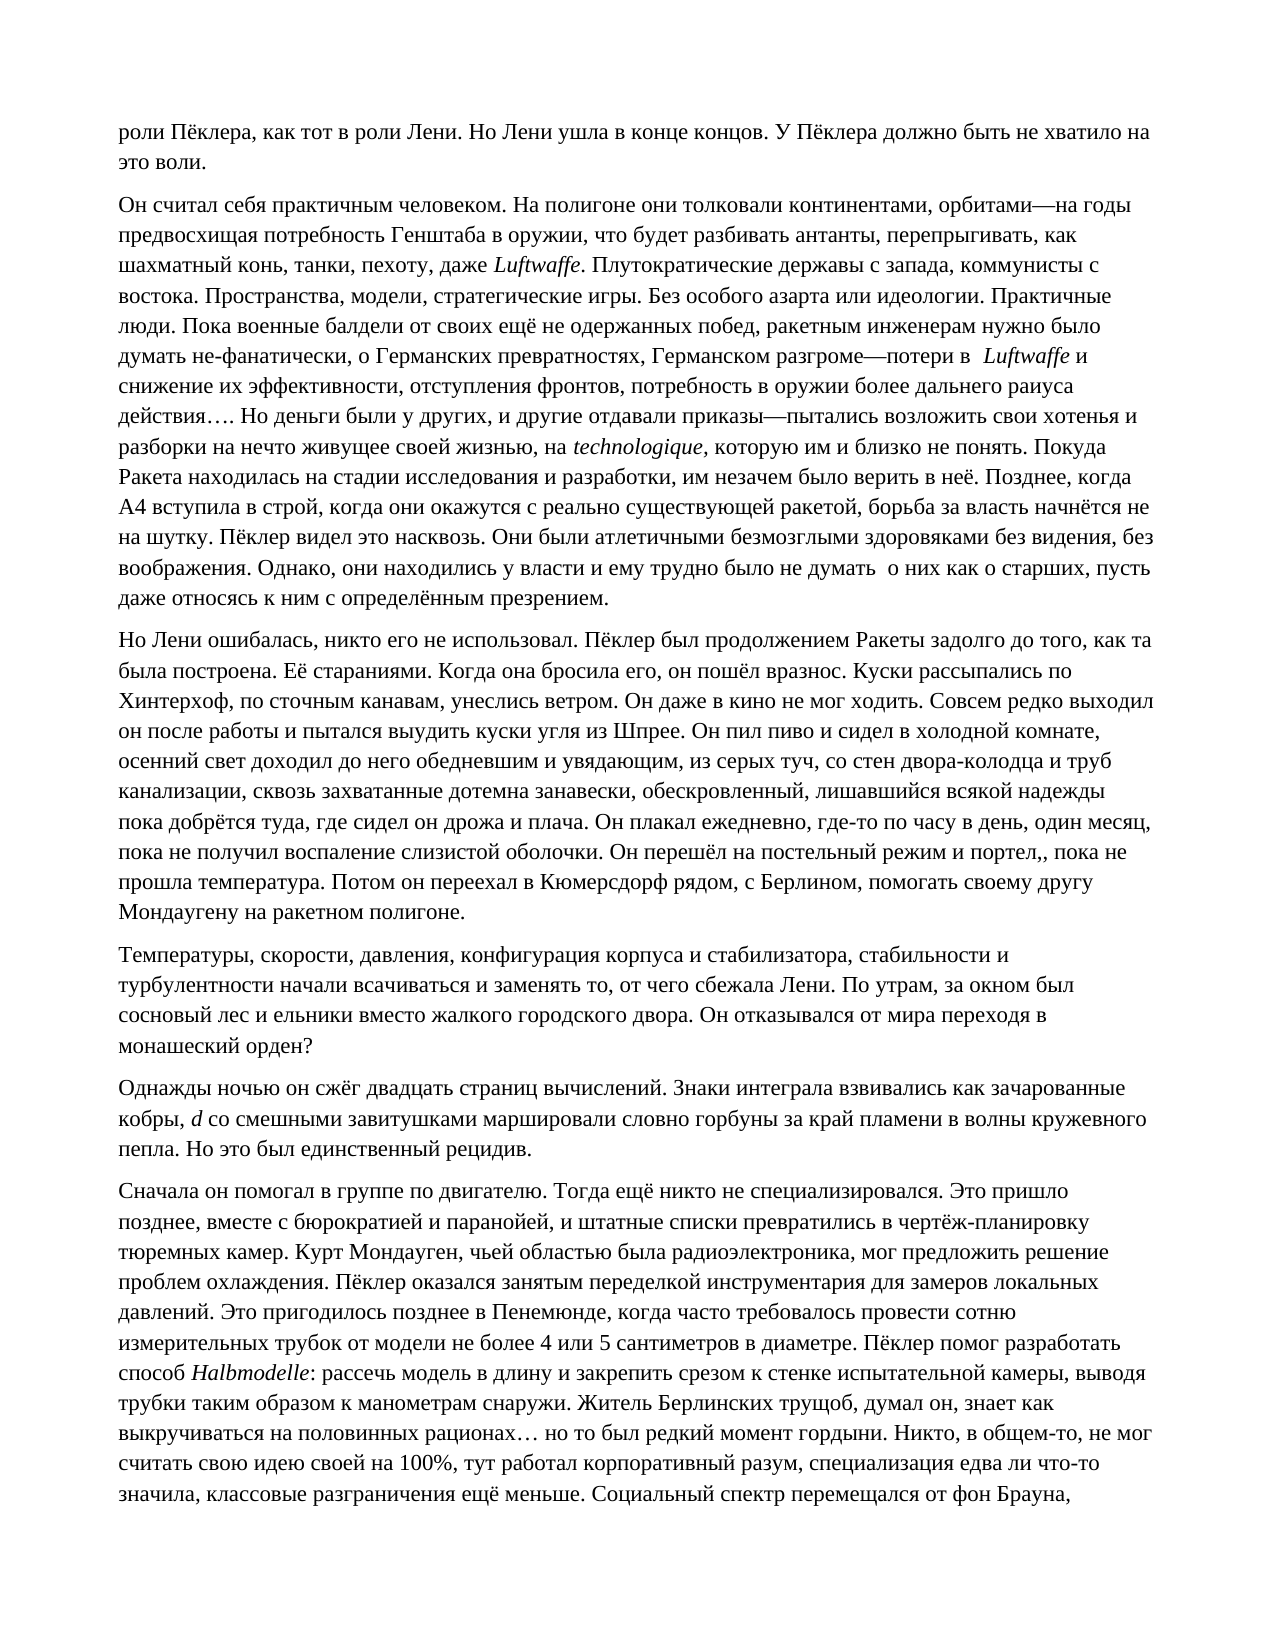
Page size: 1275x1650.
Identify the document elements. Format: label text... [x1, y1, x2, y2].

text Он считал себя практичным человеком. На полигоне они толковали континентами, орбитами—на годы предвосхищая потребность Генштаба в оружии, что будет разбивать антанты, перепрыгивать, как шахматный конь, танки, пехоту, даже Luftwaffe. Плутократические державы с запада, коммунисты с востока. Пространства, модели, стратегические игры. Без особого азарта или идеологии. Практичные люди. Пока военные балдели от своих ещё не одержанных побед, ракетным инженерам нужно было думать не-фанатически, о Германских превратностях, Германском разгроме—потери в Luftwaffe и снижение их эффективности, отступления фронтов, потребность в оружии более дальнего раиуса действия…. Но деньги были у других, и другие отдавали приказы—пытались возложить свои хотенья и разборки на нечто живущее своей жизнью, на technologique, которую им и близко не понять. Покуда Ракета находилась на стадии исследования и разработки, им незачем было верить в неё. Позднее, когда А4 вступила в строй, когда они окажутся с реально существующей ракетой, борьба за власть начнётся не на шутку. Пёклер видел это насквозь. Они были атлетичными безмозглыми здоровяками без видения, без воображения. Однако, они находились у власти и ему трудно было не думать о них как о старших, пусть даже относясь к ним с определённым презрением. [118, 191, 1157, 610]
text Температуры, скорости, давления, конфигурация корпуса и стабилизатора, стабильности и турбулентности начали всачиваться и заменять то, от чего сбежала Лени. По утрам, за окном был сосновый лес и ельники вместо жалкого городского двора. Он отказывался от мира переходя в монашеский орден? [118, 941, 1157, 1058]
text роли Пёклера, как тот в роли Лени. Но Лени ушла в конце концов. У Пёклера должно быть не хватило на это воли. [118, 118, 1157, 175]
text Но Лени ошибалась, никто его не использовал. Пёклер был продолжением Ракеты задолго до того, как та была построена. Её стараниями. Когда она бросила его, он пошёл вразнос. Куски рассыпались по Хинтерхоф, по сточным канавам, унеслись ветром. Он даже в кино не мог ходить. Совсем редко выходил он после работы и пытался выудить куски угля из Шпрее. Он пил пиво и сидел в холодной комнате, осенний свет доходил до него обедневшим и увядающим, из серых туч, со стен двора-колодца и труб канализации, сквозь захватанные дотемна занавески, обескровленный, лишавшийся всякой надежды пока добрётся туда, где сидел он дрожа и плача. Он плакал ежедневно, где-то по часу в день, один месяц, пока не получил воспаление слизистой оболочки. Он перешёл на постельный режим и портел,, пока не прошла температура. Потом он переехал в Кюмерсдорф рядом, с Берлином, помогать своему другу Мондаугену на ракетном полигоне. [118, 626, 1157, 925]
text Сначала он помогал в группе по двигателю. Тогда ещё никто не специализировался. Это пришло позднее, вместе с бюрократией и паранойей, и штатные списки превратились в чертёж-планировку тюремных камер. Курт Мондауген, чьей областью была радиоэлектроника, мог предложить решение проблем охлаждения. Пёклер оказался занятым переделкой инструментария для замеров локальных давлений. Это пригодилось позднее в Пенемюнде, когда часто требовалось провести сотню измерительных трубок от модели не более 4 или 5 сантиметров в диаметре. Пёклер помог разработать способ Halbmodelle: рассечь модель в длину и закрепить срезом к стенке испытательной камеры, выводя трубки таким образом к манометрам снаружи. Житель Берлинских трущоб, думал он, знает как выкручиваться на половинных рационах… но то был редкий момент гордыни. Никто, в общем-то, не мог считать свою идею своей на 100%, тут работал корпоративный разум, специализация едва ли что-то значила, классовые разграничения ещё меньше. Социальный спектр перемещался от фон Брауна, [118, 1177, 1157, 1506]
text Однажды ночью он сжёг двадцать страниц вычислений. Знаки интеграла взвивались как зачарованные кобры, d со смешными завитушками маршировали словно горбуны за край пламени в волны кружевного пепла. Но это был единственный рецидив. [118, 1074, 1157, 1161]
